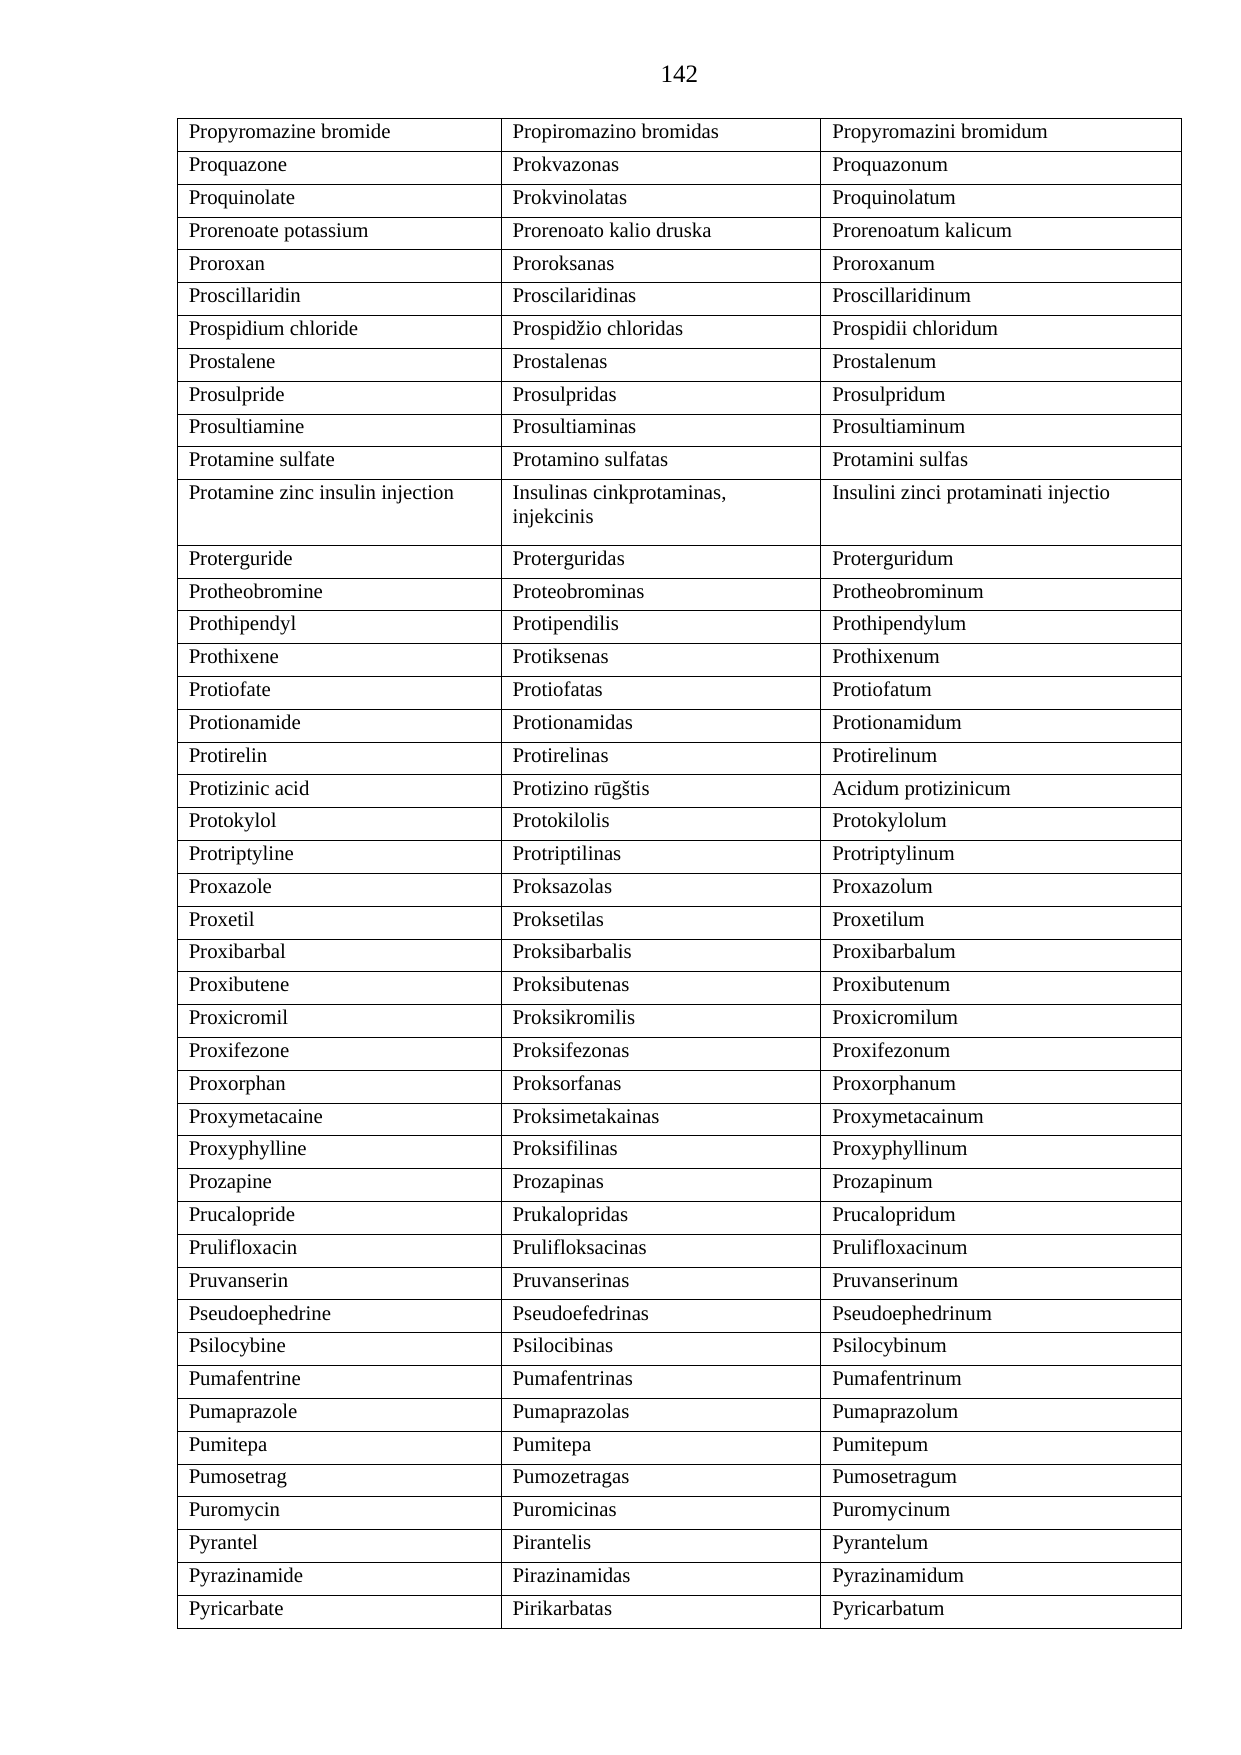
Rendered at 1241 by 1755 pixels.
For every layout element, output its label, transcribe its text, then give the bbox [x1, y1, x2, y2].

table_cell Pruvanserinas [502, 1268, 820, 1299]
table_cell Propyromazine bromide [178, 119, 501, 151]
table_cell Pseudoephedrine [178, 1300, 501, 1332]
table_cell Proksikromilis [502, 1005, 820, 1037]
table_cell Protirelin [178, 743, 501, 774]
table_cell Proksorfanas [502, 1071, 820, 1102]
table_cell Prorenoatum kalicum [821, 218, 1181, 249]
table_cell Pyrazinamide [178, 1563, 501, 1595]
table_cell Propyromazini bromidum [821, 119, 1181, 151]
table_cell Proxorphan [178, 1071, 501, 1102]
table_cell Proquinolate [178, 185, 501, 217]
table_cell Pumitepa [502, 1432, 820, 1463]
table_cell Pumitepum [821, 1432, 1181, 1463]
table_cell Pyricarbate [178, 1596, 501, 1627]
table_cell Pyrazinamidum [821, 1563, 1181, 1595]
table_cell Protipendilis [502, 611, 820, 643]
table_cell Prulifloksacinas [502, 1235, 820, 1267]
table_cell Protizinic acid [178, 775, 501, 807]
table_cell Pumaprazolas [502, 1399, 820, 1431]
table_cell Protiofatum [821, 677, 1181, 709]
table_cell Proterguridas [502, 546, 820, 577]
table_cell Pumaprazole [178, 1399, 501, 1431]
table_cell Protokylol [178, 808, 501, 840]
table_cell Prulifloxacin [178, 1235, 501, 1267]
table_cell Proxetilum [821, 907, 1181, 938]
table_cell Prozapine [178, 1169, 501, 1201]
table_cell Proxymetacainum [821, 1104, 1181, 1135]
table_cell Pyrantel [178, 1530, 501, 1562]
table_cell Pruvanserinum [821, 1268, 1181, 1299]
table_cell Pumosetragum [821, 1465, 1181, 1496]
table_cell Prosultiamine [178, 415, 501, 446]
table_cell Protriptilinas [502, 841, 820, 873]
table_cell Proxyphyllinum [821, 1136, 1181, 1168]
table_cell Proksifezonas [502, 1038, 820, 1070]
table_cell Protiofatas [502, 677, 820, 709]
table_cell Proksibarbalis [502, 940, 820, 971]
table_cell Pirikarbatas [502, 1596, 820, 1627]
table_cell Propiromazino bromidas [502, 119, 820, 151]
table_cell Proscillaridin [178, 283, 501, 315]
table_cell Pumozetragas [502, 1465, 820, 1496]
table_cell Pumitepa [178, 1432, 501, 1463]
table_cell Insulini zinci protaminati injectio [821, 480, 1181, 545]
table_cell Protamino sulfatas [502, 447, 820, 479]
table_cell Proxazole [178, 874, 501, 906]
table_cell Proquazone [178, 152, 501, 184]
table_cell Protheobromine [178, 579, 501, 610]
table_cell Proxibutenum [821, 972, 1181, 1004]
table_cell Pumaprazolum [821, 1399, 1181, 1431]
table_cell Acidum protizinicum [821, 775, 1181, 807]
table_cell Prothipendyl [178, 611, 501, 643]
table_cell Protirelinum [821, 743, 1181, 774]
table_cell Insulinas cinkprotaminas, injekcinis [502, 480, 820, 545]
table_cell Prorenoate potassium [178, 218, 501, 249]
table_cell Protionamidum [821, 710, 1181, 742]
table_cell Protheobrominum [821, 579, 1181, 610]
table_cell Proxibarbalum [821, 940, 1181, 971]
table_cell Proxetil [178, 907, 501, 938]
table_cell Pirazinamidas [502, 1563, 820, 1595]
table_cell Prothixenum [821, 644, 1181, 676]
table_cell Prucalopride [178, 1202, 501, 1234]
table_cell Pyricarbatum [821, 1596, 1181, 1627]
table_cell Protokylolum [821, 808, 1181, 840]
table_cell Prothixene [178, 644, 501, 676]
table_cell Proscillaridinum [821, 283, 1181, 315]
table_cell Proquinolatum [821, 185, 1181, 217]
table_cell Pumafentrinum [821, 1366, 1181, 1398]
table_cell Prostalenum [821, 349, 1181, 381]
table_cell Protionamidas [502, 710, 820, 742]
table_cell Proxibutene [178, 972, 501, 1004]
table_cell Protamine zinc insulin injection [178, 480, 501, 545]
table_cell Proxicromil [178, 1005, 501, 1037]
table_cell Prosulpride [178, 382, 501, 413]
table_cell Prozapinum [821, 1169, 1181, 1201]
table_cell Proksetilas [502, 907, 820, 938]
table_cell Puromicinas [502, 1497, 820, 1529]
table_cell Proxifezone [178, 1038, 501, 1070]
table_cell Prothipendylum [821, 611, 1181, 643]
table_cell Prostalene [178, 349, 501, 381]
table_cell Proksifilinas [502, 1136, 820, 1168]
table_cell Pirantelis [502, 1530, 820, 1562]
table_cell Protokilolis [502, 808, 820, 840]
table_cell Psilocybine [178, 1333, 501, 1365]
table_cell Protionamide [178, 710, 501, 742]
table_cell Proquazonum [821, 152, 1181, 184]
table_cell Puromycinum [821, 1497, 1181, 1529]
table_cell Prospidžio chloridas [502, 316, 820, 348]
table_cell Prukalopridas [502, 1202, 820, 1234]
table_cell Protirelinas [502, 743, 820, 774]
table_cell Proxymetacaine [178, 1104, 501, 1135]
table_cell Prosulpridum [821, 382, 1181, 413]
table_cell Pumafentrinas [502, 1366, 820, 1398]
table_cell Proroxanum [821, 250, 1181, 282]
table_cell Pumosetrag [178, 1465, 501, 1496]
table_cell Proxicromilum [821, 1005, 1181, 1037]
table_cell Proxyphylline [178, 1136, 501, 1168]
table_cell Protriptyline [178, 841, 501, 873]
table_cell Puromycin [178, 1497, 501, 1529]
table_cell Protriptylinum [821, 841, 1181, 873]
table_cell Proxazolum [821, 874, 1181, 906]
table_cell Prosulpridas [502, 382, 820, 413]
table_cell Proroksanas [502, 250, 820, 282]
table_cell Proroxan [178, 250, 501, 282]
table_cell Psilocybinum [821, 1333, 1181, 1365]
table_cell Proksimetakainas [502, 1104, 820, 1135]
table_cell Prospidii chloridum [821, 316, 1181, 348]
table_cell Protamine sulfate [178, 447, 501, 479]
table_cell Prozapinas [502, 1169, 820, 1201]
table_cell Proxifezonum [821, 1038, 1181, 1070]
table_cell Pseudoephedrinum [821, 1300, 1181, 1332]
table_cell Prostalenas [502, 349, 820, 381]
table_cell Proxibarbal [178, 940, 501, 971]
table_cell Proksibutenas [502, 972, 820, 1004]
table_cell Prosultiaminas [502, 415, 820, 446]
table_cell Protiksenas [502, 644, 820, 676]
table_cell Prosultiaminum [821, 415, 1181, 446]
table_cell Proxorphanum [821, 1071, 1181, 1102]
table_cell Proterguridum [821, 546, 1181, 577]
table_cell Pyrantelum [821, 1530, 1181, 1562]
table_cell Proscilaridinas [502, 283, 820, 315]
table_cell Protizino rūgštis [502, 775, 820, 807]
table_cell Prucalopridum [821, 1202, 1181, 1234]
table_cell Pruvanserin [178, 1268, 501, 1299]
table_cell Protamini sulfas [821, 447, 1181, 479]
table_cell Protiofate [178, 677, 501, 709]
table_cell Pumafentrine [178, 1366, 501, 1398]
table_cell Proterguride [178, 546, 501, 577]
table_cell Proksazolas [502, 874, 820, 906]
table_cell Proteobrominas [502, 579, 820, 610]
table_cell Prorenoato kalio druska [502, 218, 820, 249]
table_cell Prokvinolatas [502, 185, 820, 217]
table_cell Psilocibinas [502, 1333, 820, 1365]
table_cell Prokvazonas [502, 152, 820, 184]
table_cell Prulifloxacinum [821, 1235, 1181, 1267]
table_cell Pseudoefedrinas [502, 1300, 820, 1332]
table_cell Prospidium chloride [178, 316, 501, 348]
